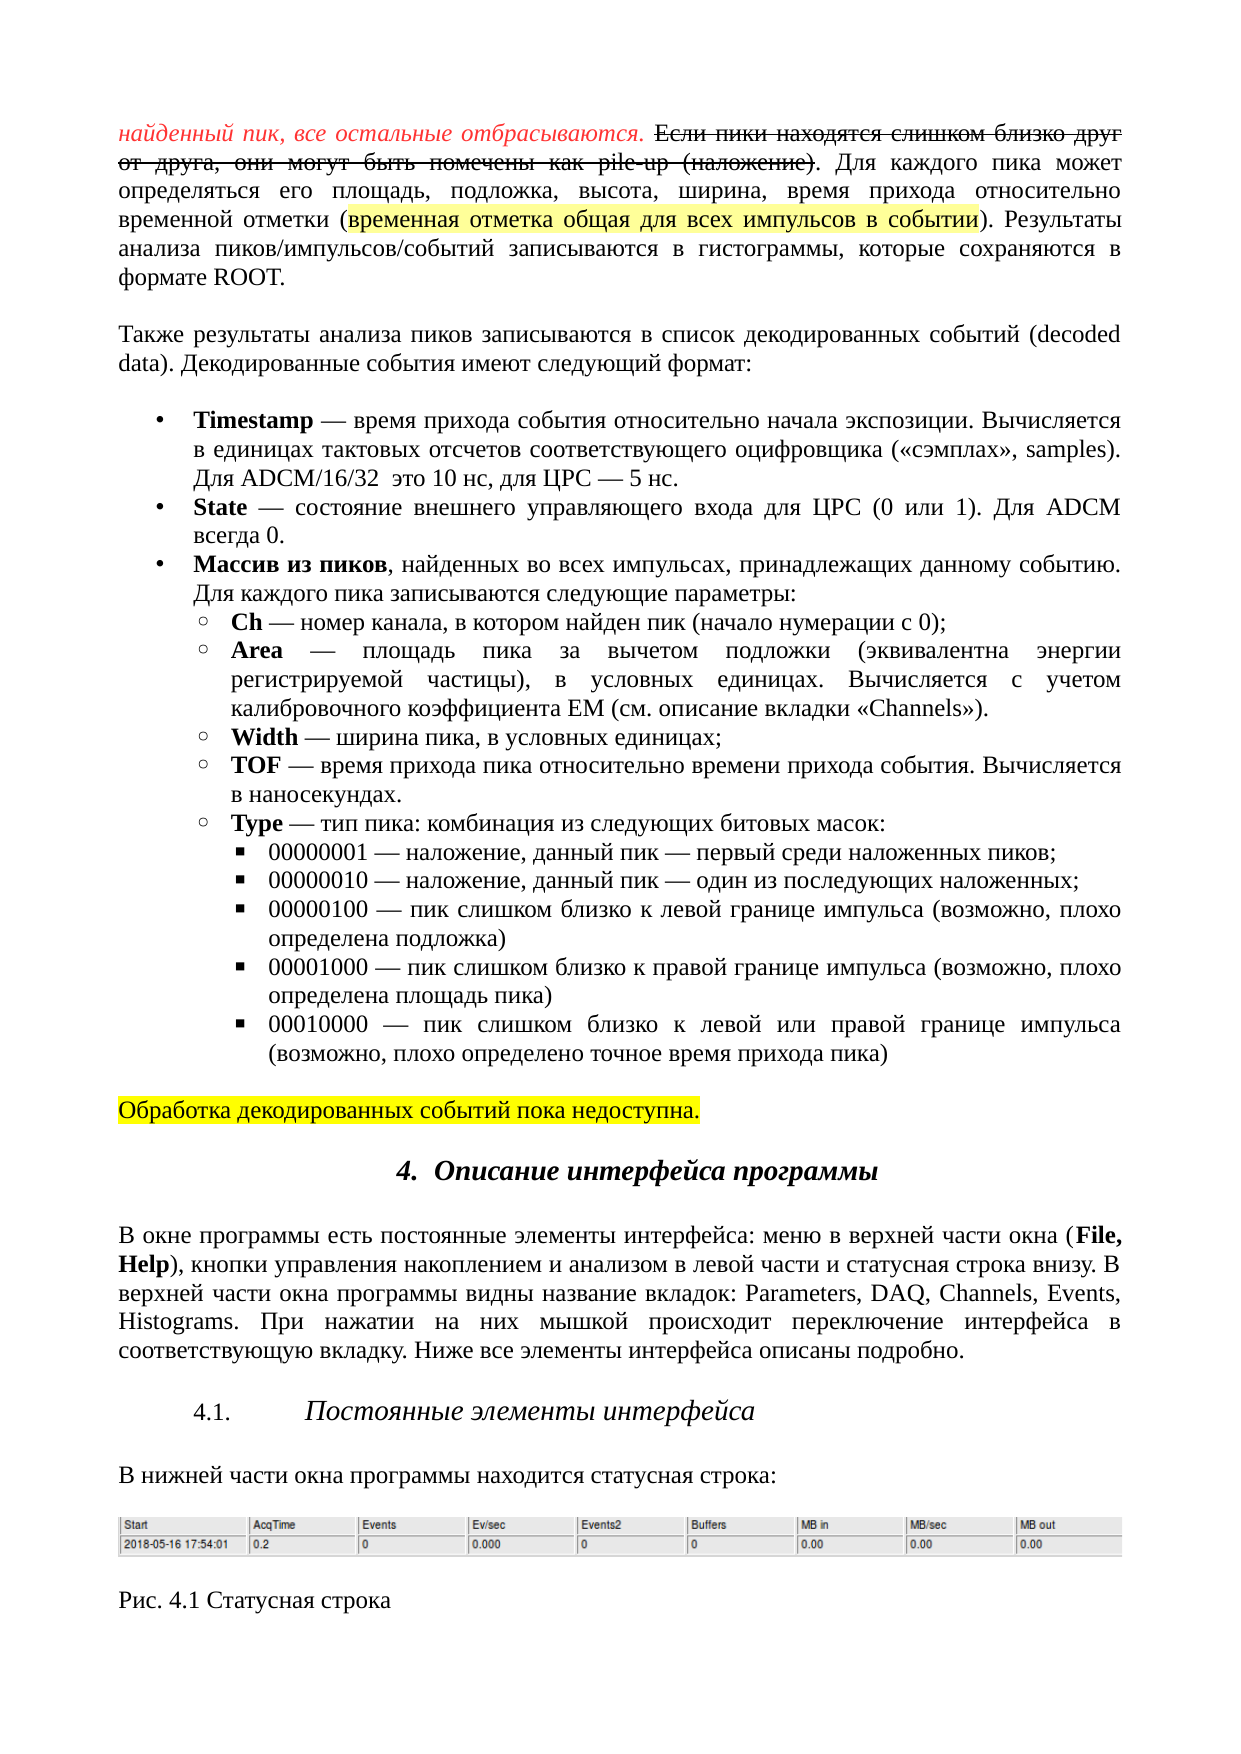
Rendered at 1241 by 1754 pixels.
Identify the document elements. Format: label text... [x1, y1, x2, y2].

text найденный пик, все остальные отбрасываются. Если пики находятся слишком близко друг от друга, они могут быть помечены как pile-up (наложение). Для каждого пика может определяться его площадь, подложка, высота, ширина, время прихода относительно временной отметки (временная отметка общая для всех импульсов в событии). Результаты анализа пиков/импульсов/событий записываются в гистограммы, которые сохраняются в формате ROOT. [118, 118, 1122, 291]
text Также результаты анализа пиков записываются в список декодированных событий (decoded data). Декодированные события имеют следующий формат: [118, 319, 1122, 377]
list Width — ширина пика, в условных единицах; [193, 722, 1122, 751]
list 00001000 — пик слишком близко к правой границе импульса (возможно, плохо определена площадь пика) [231, 952, 1122, 1009]
list State — состояние внешнего управляющего входа для ЦРС (0 или 1). Для ADCM всегда 0. [156, 492, 1122, 549]
list Type — тип пика: комбинация из следующих битовых масок: [193, 808, 1122, 837]
list 00000010 — наложение, данный пик — один из последующих наложенных; [231, 866, 1122, 894]
text В окне программы есть постоянные элементы интерфейса: меню в верхней части окна (File, Help), кнопки управления накоплением и анализом в левой части и статусная строка внизу. В верхней части окна программы видны название вкладок: Parameters, DAQ, Channels, Events, Histograms. При нажатии на них мышкой происходит переключение интерфейса в соответствующую вкладку. Ниже все элементы интерфейса описаны подробно. [118, 1220, 1122, 1364]
list Описание интерфейса программы [156, 1153, 1122, 1187]
picture [118, 1517, 1123, 1557]
list 00000001 — наложение, данный пик — первый среди наложенных пиков; [231, 837, 1122, 866]
list 00000100 — пик слишком близко к левой границе импульса (возможно, плохо определена подложка) [231, 894, 1122, 952]
list Массив из пиков, найденных во всех импульсах, принадлежащих данному событию. Для каждого пика записываются следующие параметры: [156, 549, 1122, 607]
text Обработка декодированных событий пока недоступна. [118, 1096, 1122, 1124]
text Рис. 4.1 Статусная строка [118, 1585, 1122, 1614]
list Ch — номер канала, в котором найден пик (начало нумерации с 0); [193, 607, 1122, 636]
list Постоянные элементы интерфейса [193, 1393, 1122, 1426]
list TOF — время прихода пика относительно времени прихода события. Вычисляется в наносекундах. [193, 751, 1122, 808]
text В нижней части окна программы находится статусная строка: [118, 1460, 1122, 1488]
list Timestamp — время прихода события относительно начала экспозиции. Вычисляется в единицах тактовых отсчетов соответствующего оцифровщика («сэмплах», samples). Для ADCM/16/32 это 10 нс, для ЦРС — 5 нс. [156, 406, 1122, 492]
list Area — площадь пика за вычетом подложки (эквивалентна энергии регистрируемой частицы), в условных единицах. Вычисляется с учетом калибровочного коэффициента EM (см. описание вкладки «Channels»). [193, 636, 1122, 722]
list 00010000 — пик слишком близко к левой или правой границе импульса (возможно, плохо определено точное время прихода пика) [231, 1009, 1122, 1067]
